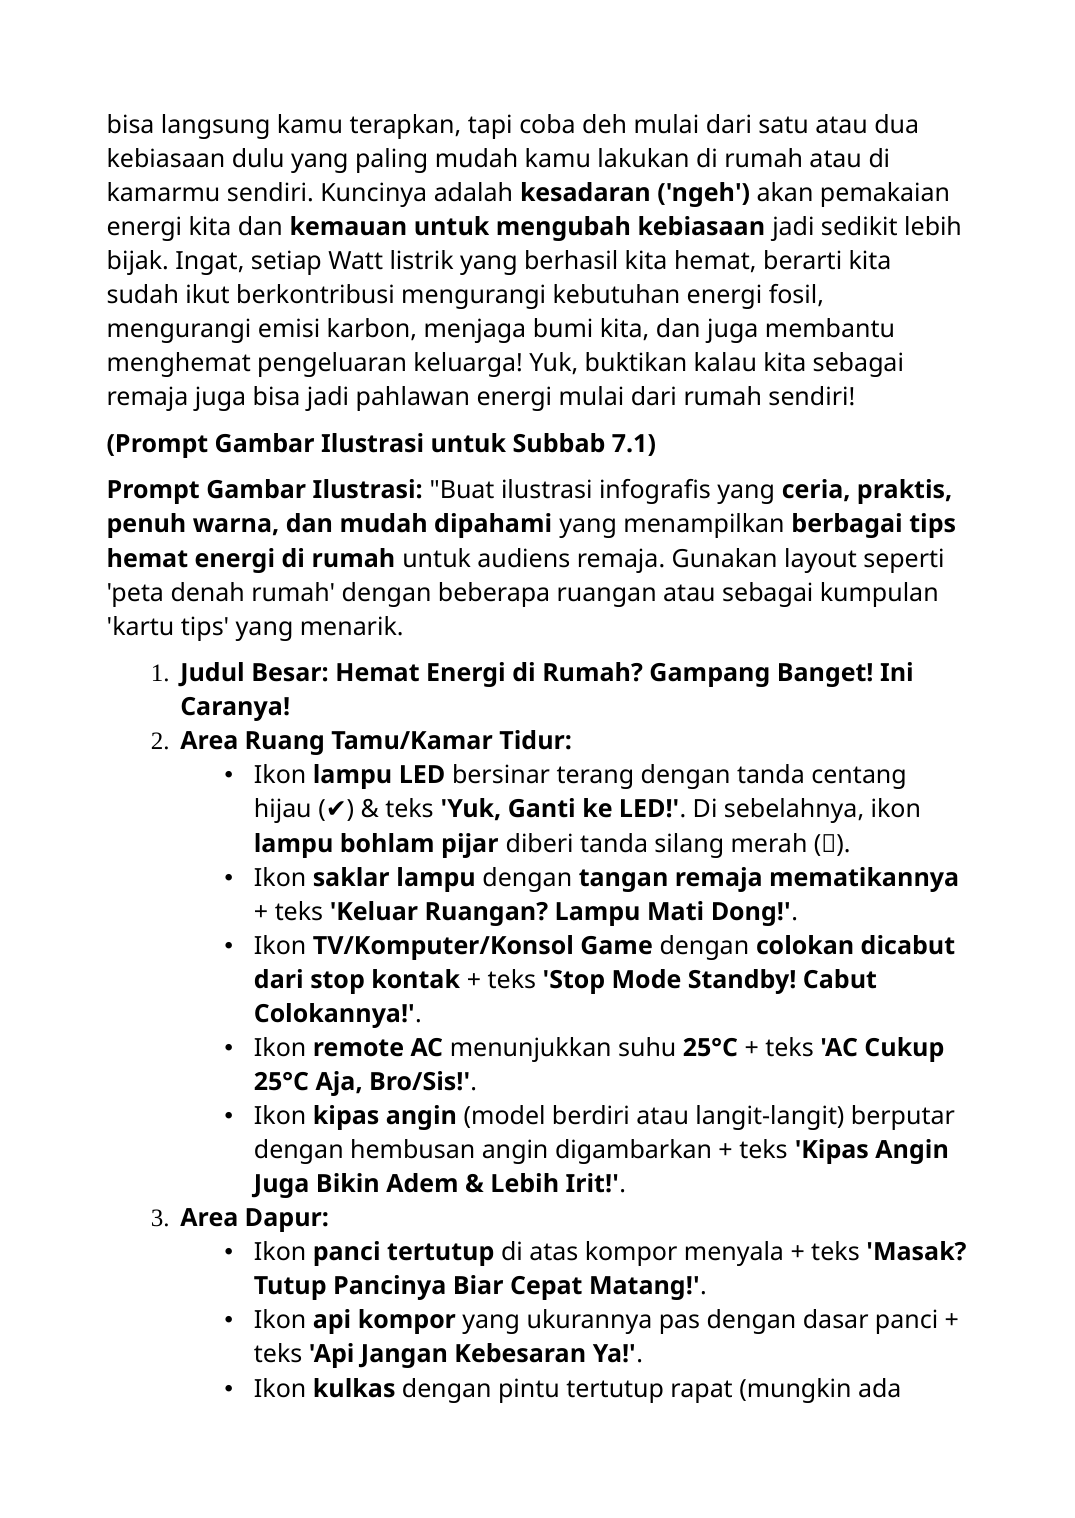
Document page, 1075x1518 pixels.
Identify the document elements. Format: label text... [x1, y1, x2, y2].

list Judul Besar: Hemat Energi di Rumah? Gampang Banget! Ini Caranya! [151, 655, 968, 723]
list Area Ruang Tamu/Kamar Tidur: [151, 723, 968, 757]
list Ikon api kompor yang ukurannya pas dengan dasar panci + teks 'Api Jangan Kebesaran Ya!'. [224, 1302, 968, 1370]
text bisa langsung kamu terapkan, tapi coba deh mulai dari satu atau dua kebiasaan dulu yang paling mudah kamu lakukan di rumah atau di kamarmu sendiri. Kuncinya adalah kesadaran ('ngeh') akan pemakaian energi kita dan kemauan untuk mengubah kebiasaan jadi sedikit lebih bijak. Ingat, setiap Watt listrik yang berhasil kita hemat, berarti kita sudah ikut berkontribusi mengurangi kebutuhan energi fosil, mengurangi emisi karbon, menjaga bumi kita, dan juga membantu menghemat pengeluaran keluarga! Yuk, buktikan kalau kita sebagai remaja juga bisa jadi pahlawan energi mulai dari rumah sendiri! [106, 106, 968, 413]
list Ikon saklar lampu dengan tangan remaja mematikannya + teks 'Keluar Ruangan? Lampu Mati Dong!'. [224, 859, 968, 927]
list Ikon TV/Komputer/Konsol Game dengan colokan dicabut dari stop kontak + teks 'Stop Mode Standby! Cabut Colokannya!'. [224, 927, 968, 1029]
list Ikon kulkas dengan pintu tertutup rapat (mungkin ada [224, 1370, 968, 1404]
text Prompt Gambar Ilustrasi: "Buat ilustrasi infografis yang ceria, praktis, penuh warna, dan mudah dipahami yang menampilkan berbagai tips hemat energi di rumah untuk audiens remaja. Gunakan layout seperti 'peta denah rumah' dengan beberapa ruangan atau sebagai kumpulan 'kartu tips' yang menarik. [106, 472, 968, 642]
list Area Dapur: [151, 1200, 968, 1234]
list Ikon kipas angin (model berdiri atau langit-langit) berputar dengan hembusan angin digambarkan + teks 'Kipas Angin Juga Bikin Adem & Lebih Irit!'. [224, 1098, 968, 1200]
list Ikon panci tertutup di atas kompor menyala + teks 'Masak? Tutup Pancinya Biar Cepat Matang!'. [224, 1234, 968, 1302]
text (Prompt Gambar Ilustrasi untuk Subbab 7.1) [106, 426, 968, 459]
list Ikon lampu LED bersinar terang dengan tanda centang hijau (✔️) & teks 'Yuk, Ganti ke LED!'. Di sebelahnya, ikon lampu bohlam pijar diberi tanda silang merah (❌). [224, 757, 968, 859]
list Ikon remote AC menunjukkan suhu 25°C + teks 'AC Cukup 25°C Aja, Bro/Sis!'. [224, 1029, 968, 1098]
